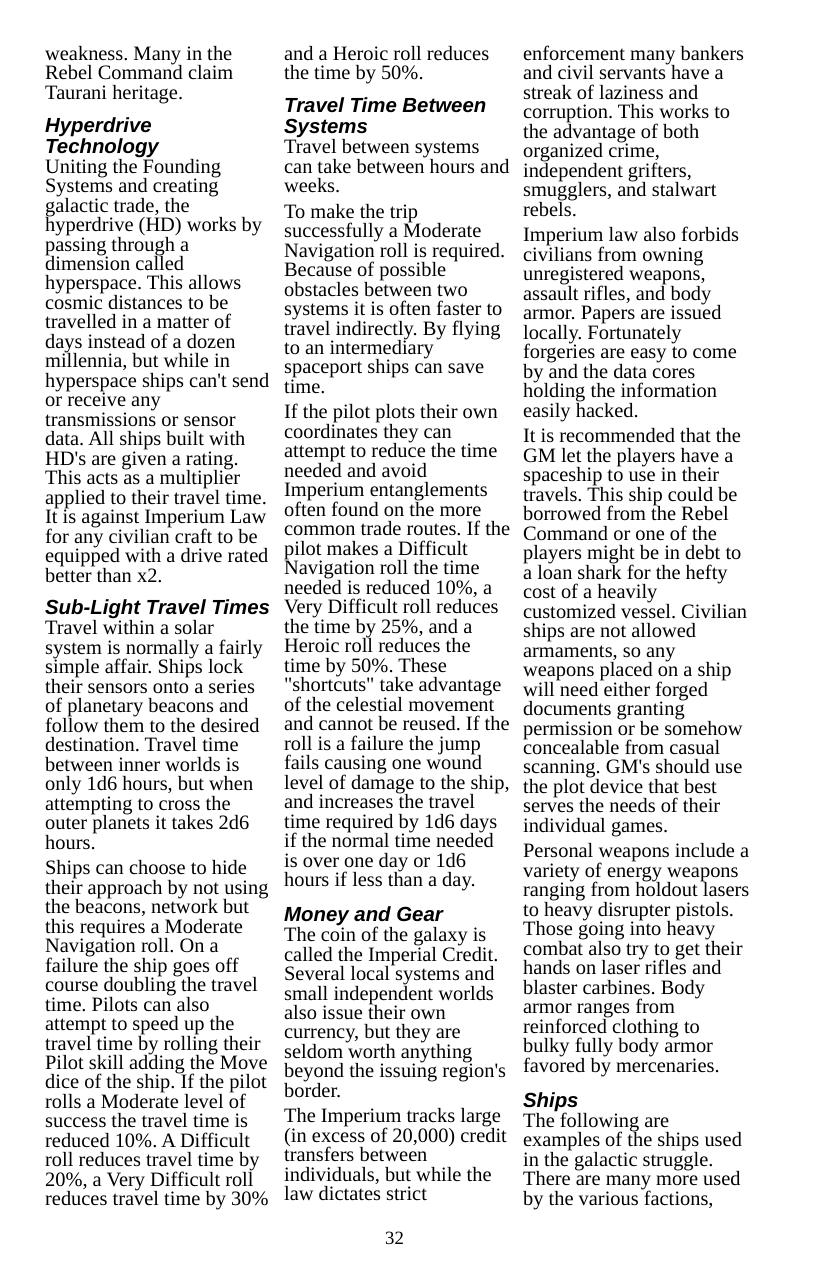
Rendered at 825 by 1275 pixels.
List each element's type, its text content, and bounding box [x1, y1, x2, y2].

text and a Heroic roll reduces the time by 50%. [284, 45, 511, 84]
subtitle Travel Time Between Systems [284, 96, 511, 138]
text Uniting the Founding Systems and creating galactic trade, the hyperdrive (HD) works by passing through a dimension called hyperspace. This allows cosmic distances to be travelled in a matter of days instead of a dozen millennia, but while in hyperspace ships can't send or receive any transmissions or sensor data. All ships built with HD's are given a rating. This acts as a multiplier applied to their travel time. It is against Imperium Law for any civilian craft to be equipped with a drive rated better than x2. [45, 158, 272, 586]
subtitle Sub-Light Travel Times [45, 598, 272, 619]
text The Imperium tracks large (in excess of 20,000) credit transfers between individuals, but while the law dictates strict [284, 1107, 511, 1205]
text weakness. Many in the Rebel Command claim Taurani heritage. [45, 45, 272, 103]
subtitle Money and Gear [284, 902, 511, 926]
subtitle Ships [523, 1088, 750, 1112]
text The coin of the galaxy is called the Imperial Credit. Several local systems and small independent worlds also issue their own currency, but they are seldom worth anything beyond the issuing region's border. [284, 926, 511, 1101]
text Travel within a solar system is normally a fairly simple affair. Ships lock their sensors onto a series of planetary beacons and follow them to the desired destination. Travel time between inner worlds is only 1d6 hours, but when attempting to cross the outer planets it takes 2d6 hours. [45, 619, 272, 853]
text Travel between systems can take between hours and weeks. [284, 138, 511, 197]
text Personal weapons include a variety of energy weapons ranging from holdout lasers to heavy disrupter pistols. Those going into heavy combat also try to get their hands on laser rifles and blaster carbines. Body armor ranges from reinforced clothing to bulky fully body armor favored by mercenaries. [523, 842, 750, 1076]
text enforcement many bankers and civil servants have a streak of laziness and corruption. This works to the advantage of both organized crime, independent grifters, smugglers, and stalwart rebels. [523, 45, 750, 220]
text Ships can choose to hide their approach by not using the beacons, network but this requires a Moderate Navigation roll. On a failure the ship goes off course doubling the travel time. Pilots can also attempt to speed up the travel time by rolling their Pilot skill adding the Move dice of the ship. If the pilot rolls a Moderate level of success the travel time is reduced 10%. A Difficult roll reduces travel time by 20%, a Very Difficult roll reduces travel time by 30% [45, 859, 272, 1210]
text To make the trip successfully a Moderate Navigation roll is required. Because of possible obstacles between two systems it is often faster to travel indirectly. By flying to an intermediary spaceport ships can save time. [284, 203, 511, 397]
text It is recommended that the GM let the players have a spaceship to use in their travels. This ship could be borrowed from the Rebel Command or one of the players might be in debt to a loan shark for the hefty cost of a heavily customized vessel. Civilian ships are not allowed armaments, so any weapons placed on a ship will need either forged documents granting permission or be somehow concealable from casual scanning. GM's should use the plot device that best serves the needs of their individual games. [523, 427, 750, 836]
text The following are examples of the ships used in the galactic struggle. There are many more used by the various factions, [523, 1112, 750, 1209]
subtitle Hyperdrive Technology [45, 116, 272, 158]
text If the pilot plots their own coordinates they can attempt to reduce the time needed and avoid Imperium entanglements often found on the more common trade routes. If the pilot makes a Difficult Navigation roll the time needed is reduced 10%, a Very Difficult roll reduces the time by 25%, and a Heroic roll reduces the time by 50%. These "shortcuts" take advantage of the celestial movement and cannot be reused. If the roll is a failure the jump fails causing one wound level of damage to the ship, and increases the travel time required by 1d6 days if the normal time needed is over one day or 1d6 hours if less than a day. [284, 403, 511, 890]
text Imperium law also forbids civilians from owning unregistered weapons, assault rifles, and body armor. Papers are issued locally. Fortunately forgeries are easy to come by and the data cores holding the information easily hacked. [523, 226, 750, 421]
